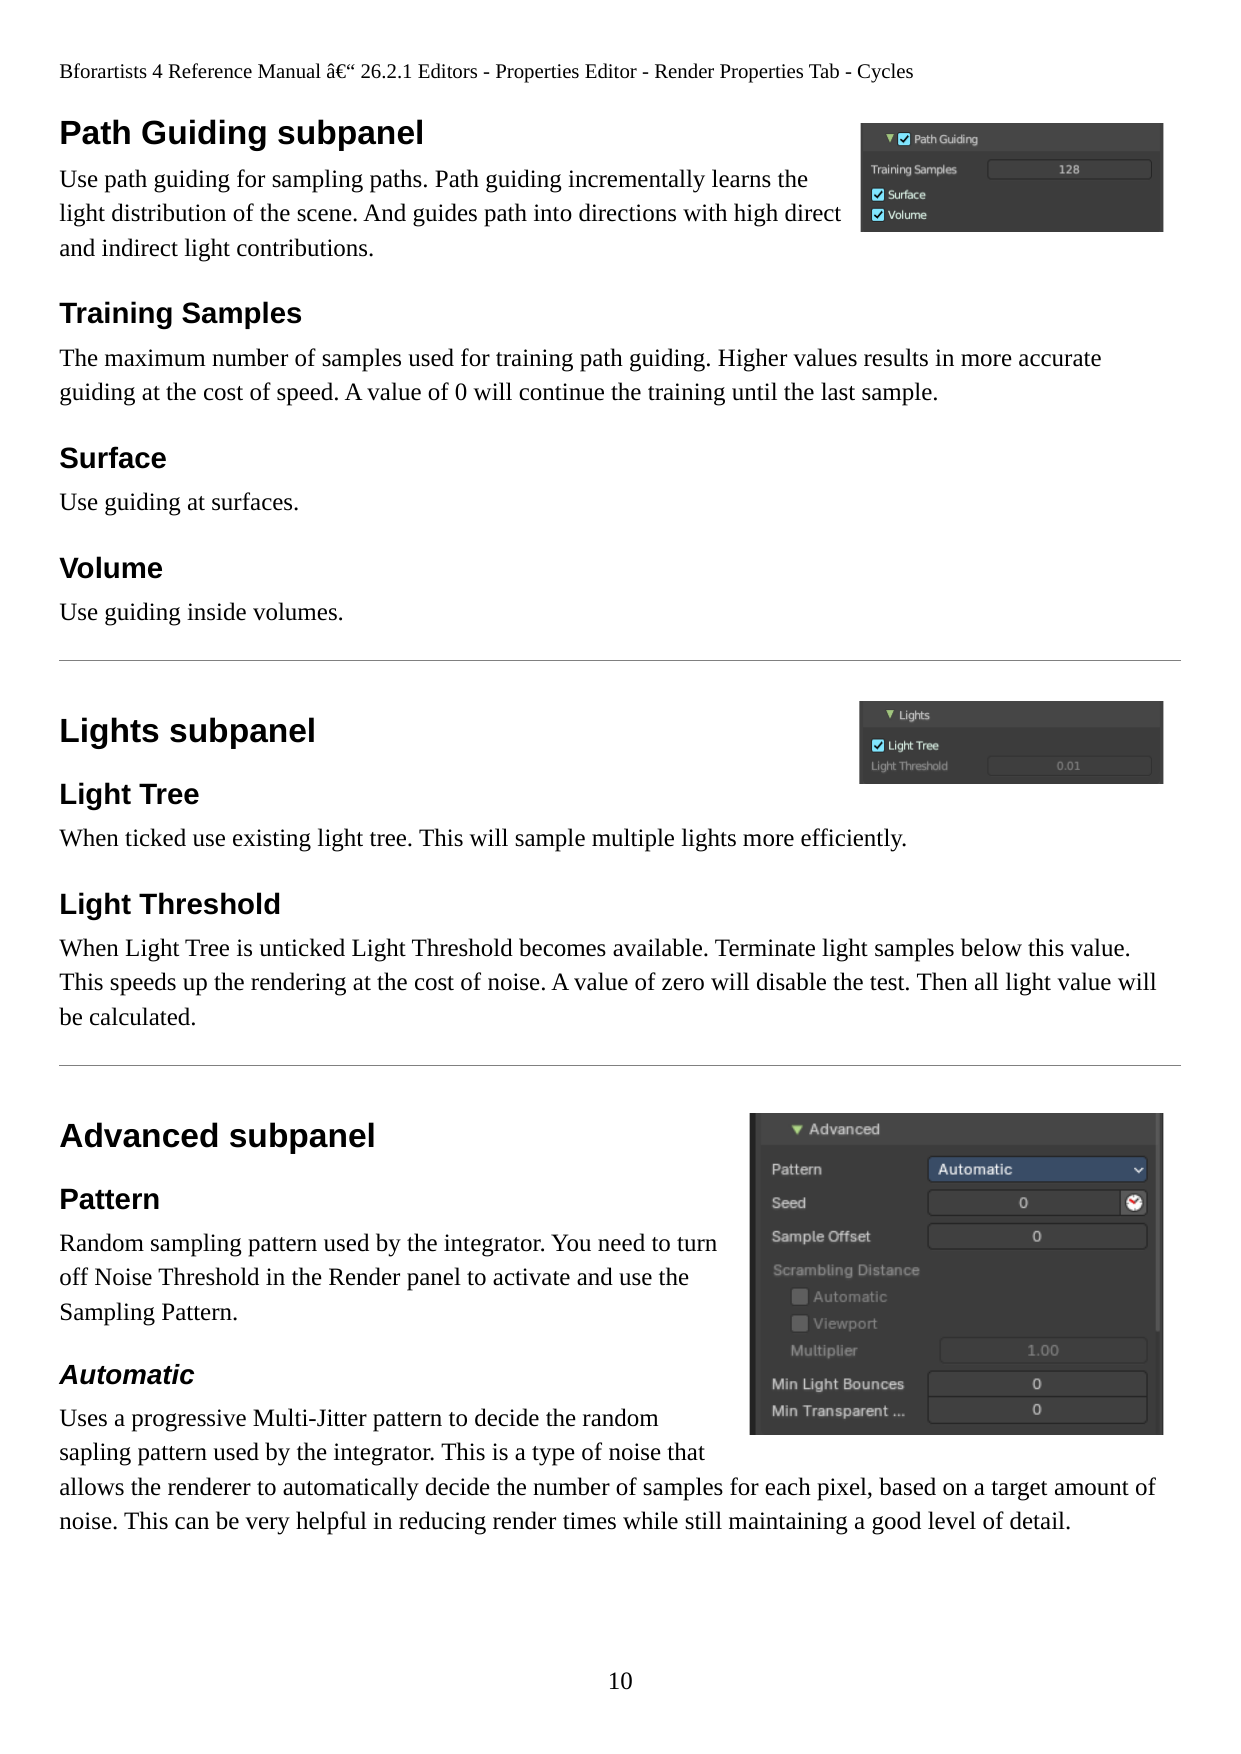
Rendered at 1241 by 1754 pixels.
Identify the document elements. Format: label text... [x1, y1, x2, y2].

subtitle [1164, 1182, 1181, 1215]
subtitle Training Samples [59, 296, 1181, 330]
text Use guiding inside volumes. [59, 597, 1181, 626]
subtitle Path Guiding subpanel [59, 113, 1181, 151]
text Use path guiding for sampling paths. Path guiding incrementally learns the light distribution of the scene. And guides path into directions with high direct and indirect light contributions. [59, 164, 1181, 261]
subtitle Lights subpanel [59, 711, 859, 749]
subtitle Surface [59, 441, 1181, 474]
text Uses a progressive Multi-Jitter pattern to decide the random sapling pattern used by the integrator. This is a type of noise that allows the renderer to automatically decide the number of samples for each pixel, based on a target amount of noise. This can be very helpful in reducing render times while still maintaining a good level of detail. [59, 1403, 1181, 1535]
subtitle [1164, 1358, 1181, 1390]
text Use guiding at surfaces. [59, 487, 1181, 516]
picture [859, 701, 1164, 784]
text When Light Tree is unticked Light Threshold becomes available. Terminate light samples below this value. This speeds up the rendering at the cost of noise. A value of zero will disable the test. Then all light value will be calculated. [59, 933, 1181, 1031]
subtitle Light Threshold [59, 887, 1181, 920]
subtitle Advanced subpanel [59, 1116, 749, 1154]
subtitle Volume [59, 551, 1181, 584]
text Random sampling pattern used by the integrator. You need to turn off Noise Threshold in the Render panel to activate and use the Sampling Pattern. [59, 1228, 749, 1326]
picture [749, 1113, 1164, 1435]
text When ticked use existing light tree. This will sample multiple lights more efficiently. [59, 823, 1181, 852]
subtitle [1164, 1116, 1181, 1154]
subtitle Pattern [59, 1182, 749, 1215]
text The maximum number of samples used for training path guiding. Higher values results in more accurate guiding at the cost of speed. A value of 0 will continue the training until the last sample. [59, 343, 1181, 406]
subtitle Light Tree [59, 777, 1181, 810]
subtitle [1164, 711, 1181, 749]
subtitle Automatic [59, 1358, 749, 1390]
picture [860, 123, 1164, 232]
